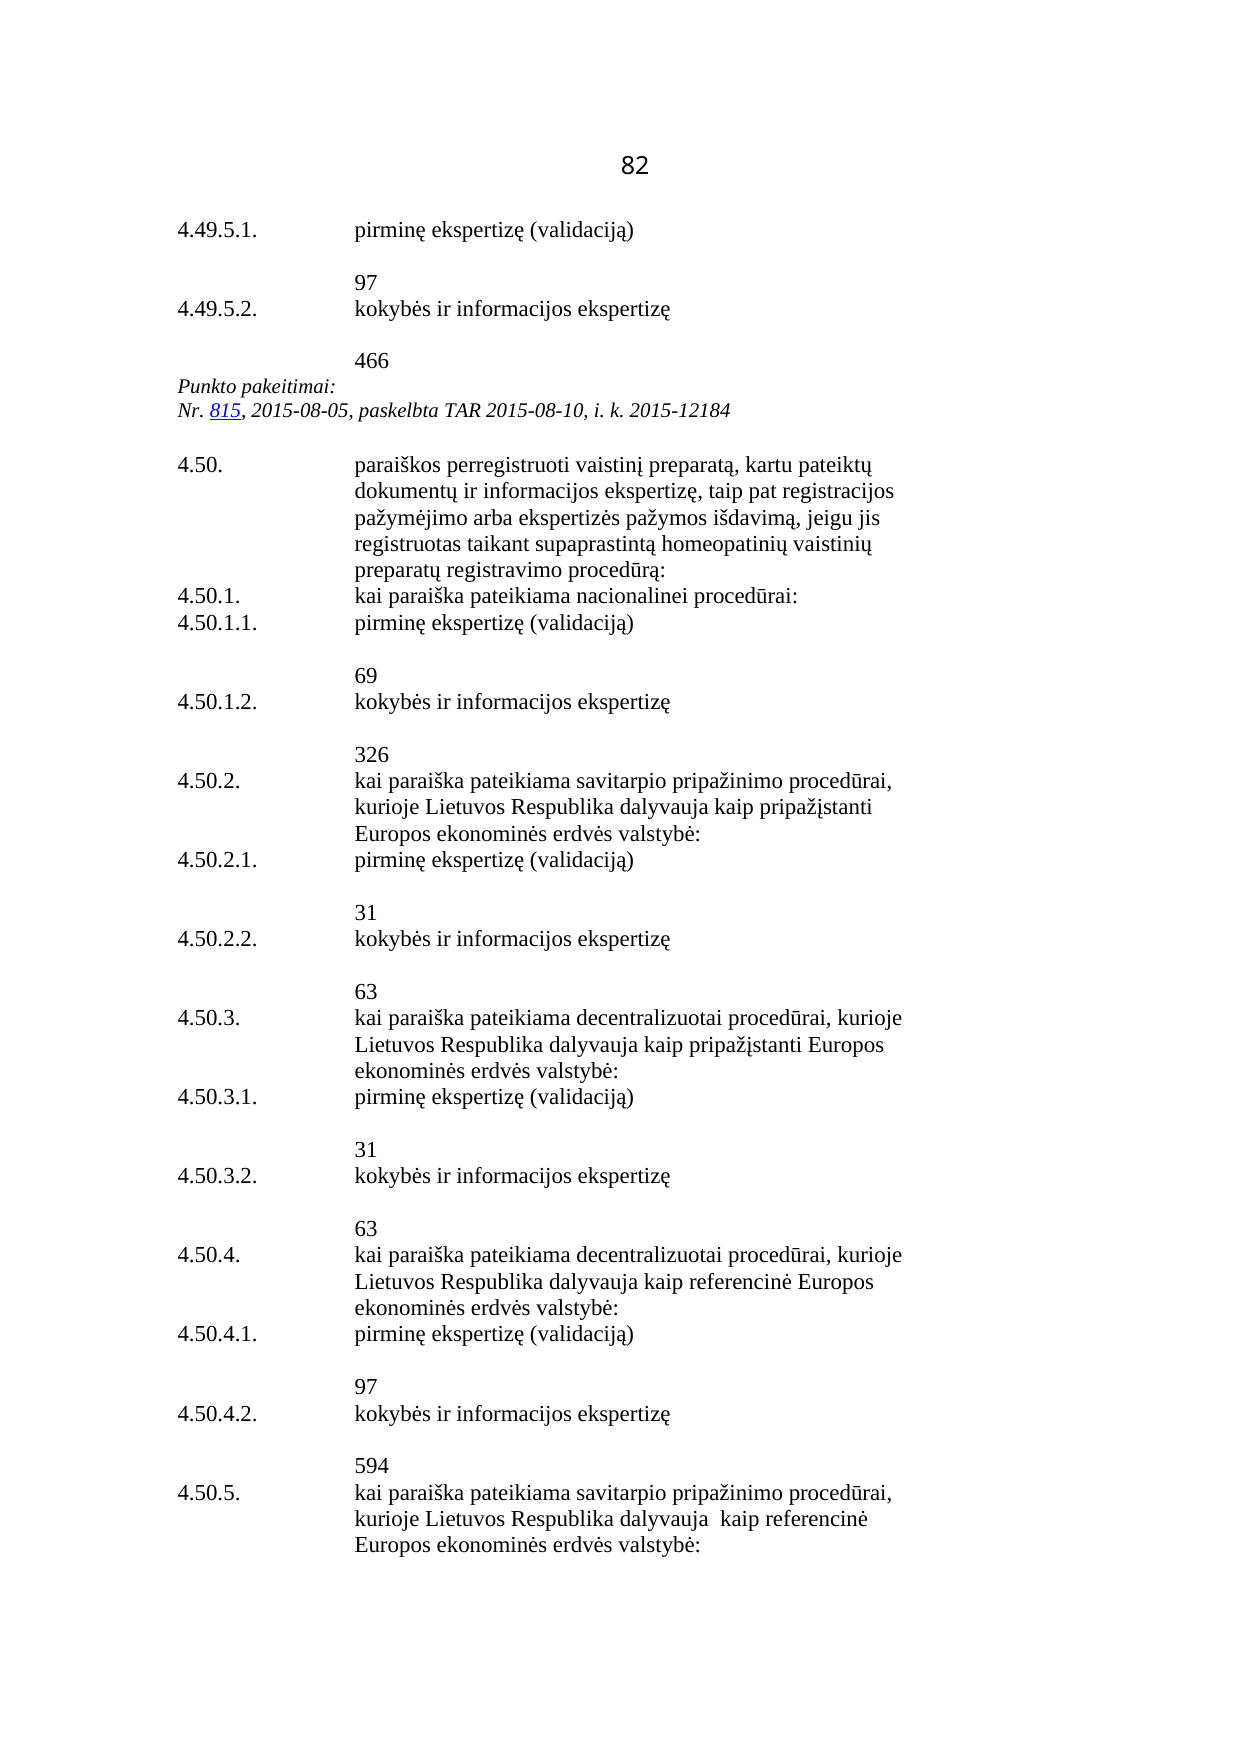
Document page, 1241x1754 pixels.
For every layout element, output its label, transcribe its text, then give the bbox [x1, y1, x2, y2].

text registruotas taikant supaprastintą homeopatinių vaistinių [354, 530, 945, 556]
text 4.50.2. kai paraiška pateikiama savitarpio pripažinimo procedūrai, [177, 767, 945, 793]
text 4.50.4.1. pirminę ekspertizę (validaciją) 97 [177, 1321, 945, 1399]
text kurioje Lietuvos Respublika dalyvauja kaip pripažįstanti [354, 793, 945, 820]
text Nr. 815, 2015-08-05, paskelbta TAR 2015-08-10, i. k. 2015-12184 [177, 398, 1093, 422]
text Lietuvos Respublika dalyvauja kaip referencinė Europos [354, 1268, 945, 1294]
text 4.50.3.1. pirminę ekspertizę (validaciją) 31 [177, 1083, 945, 1162]
text 4.50.2.2. kokybės ir informacijos ekspertizę 63 [177, 925, 945, 1004]
text 4.50.5. kai paraiška pateikiama savitarpio pripažinimo procedūrai, [177, 1479, 945, 1505]
text 4.50.4.2. kokybės ir informacijos ekspertizę 594 [177, 1399, 945, 1479]
text 4.50.1.1. pirminę ekspertizę (validaciją) 69 [177, 609, 945, 688]
text Europos ekonominės erdvės valstybė: [354, 1531, 945, 1558]
text kurioje Lietuvos Respublika dalyvauja kaip referencinė [354, 1505, 945, 1531]
text 4.50.2.1. pirminę ekspertizę (validaciją) 31 [177, 846, 945, 925]
text ekonominės erdvės valstybė: [354, 1057, 945, 1083]
text Lietuvos Respublika dalyvauja kaip pripažįstanti Europos [354, 1031, 945, 1057]
text pažymėjimo arba ekspertizės pažymos išdavimą, jeigu jis [354, 503, 945, 530]
text preparatų registravimo procedūrą: [354, 556, 945, 583]
text 4.50.1.2. kokybės ir informacijos ekspertizę 326 [177, 688, 945, 767]
text 4.49.5.1. pirminę ekspertizę (validaciją) 97 [177, 216, 945, 295]
text Punkto pakeitimai: [177, 374, 1093, 398]
text ekonominės erdvės valstybė: [354, 1294, 945, 1321]
text 4.50.4. kai paraiška pateikiama decentralizuotai procedūrai, kurioje [177, 1241, 945, 1268]
text 4.50. paraiškos perregistruoti vaistinį preparatą, kartu pateiktų [177, 451, 945, 477]
text 4.50.3. kai paraiška pateikiama decentralizuotai procedūrai, kurioje [177, 1004, 945, 1031]
text 4.50.3.2. kokybės ir informacijos ekspertizę 63 [177, 1162, 945, 1241]
text 4.49.5.2. kokybės ir informacijos ekspertizę 466 [177, 295, 945, 374]
text Europos ekonominės erdvės valstybė: [354, 820, 945, 846]
text dokumentų ir informacijos ekspertizę, taip pat registracijos [354, 477, 945, 503]
text 4.50.1. kai paraiška pateikiama nacionalinei procedūrai: [177, 583, 945, 609]
